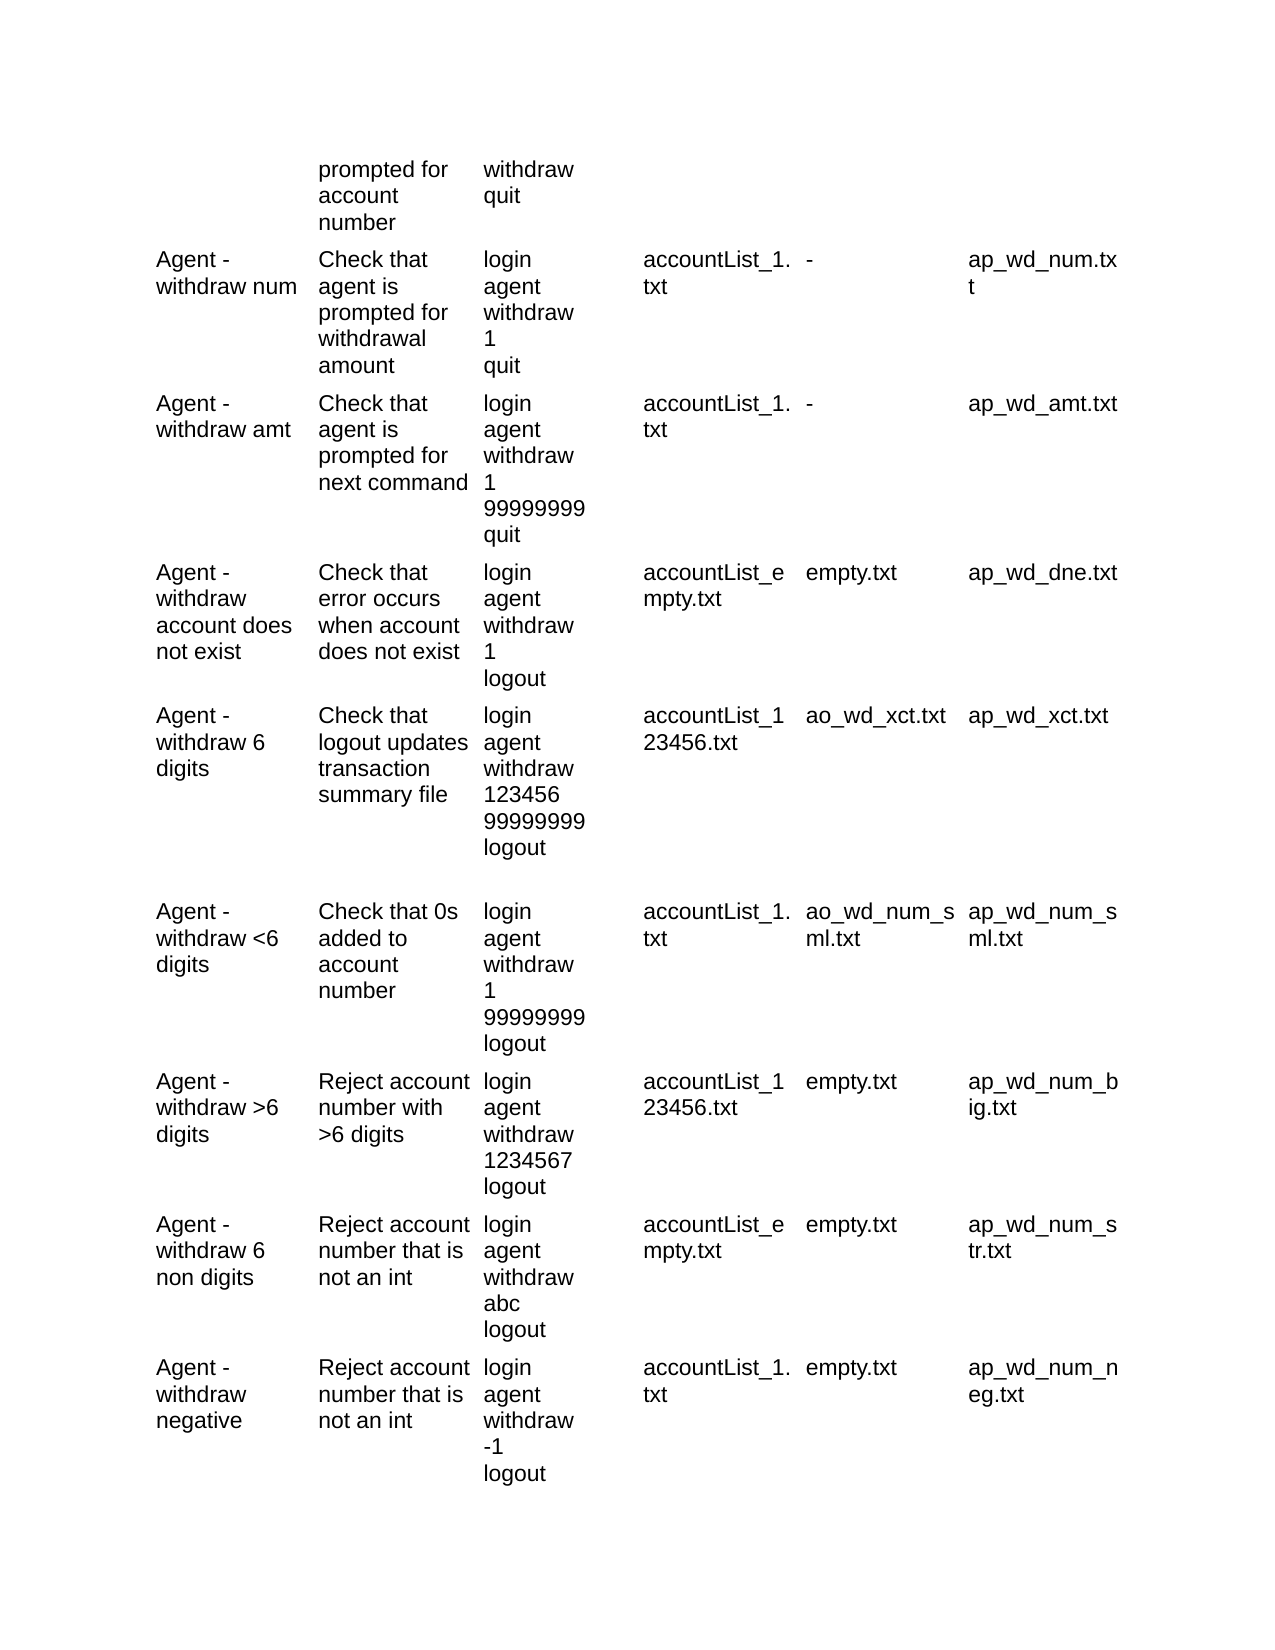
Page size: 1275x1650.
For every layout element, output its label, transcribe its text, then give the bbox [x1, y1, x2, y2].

table_cell - [800, 241, 962, 384]
table_cell login agent withdraw 1 quit [478, 241, 637, 384]
table_cell ap_wd_num_neg.txt [962, 1349, 1125, 1492]
table_cell Agent -withdraw num [150, 241, 312, 384]
table_cell Agent -withdraw 6 digits [150, 697, 312, 892]
table_cell login agent withdraw 1 99999999 quit [478, 384, 637, 553]
table_cell accountList_empty.txt [637, 553, 800, 697]
table_cell Reject account number with >6 digits [312, 1062, 477, 1205]
table_cell login agent withdraw 1 99999999 logout [478, 893, 637, 1062]
table_cell Check that agent is prompted for withdrawal amount [312, 241, 477, 384]
table_cell Agent -withdraw amt [150, 384, 312, 553]
table_cell login agent withdraw 1 logout [478, 553, 637, 697]
table_header [150, 150, 312, 241]
table_cell - [800, 384, 962, 553]
table_cell ap_wd_num_str.txt [962, 1205, 1125, 1348]
table_cell Agent -withdraw 6 non digits [150, 1205, 312, 1348]
table_header withdraw quit [478, 150, 637, 241]
table_header prompted for account number [312, 150, 477, 241]
table_cell accountList_1.txt [637, 893, 800, 1062]
table_cell Check that 0s added to account number [312, 893, 477, 1062]
table_cell Reject account number that is not an int [312, 1349, 477, 1492]
table_cell empty.txt [800, 1062, 962, 1205]
table_cell empty.txt [800, 1205, 962, 1348]
table_cell login agent withdraw abc logout [478, 1205, 637, 1348]
table_cell ao_wd_num_sml.txt [800, 893, 962, 1062]
table_cell accountList_123456.txt [637, 697, 800, 892]
table_cell Reject account number that is not an int [312, 1205, 477, 1348]
table_header [637, 150, 800, 241]
table_cell login agent withdraw 1234567 logout [478, 1062, 637, 1205]
table_cell accountList_1.txt [637, 384, 800, 553]
table_cell Check that error occurs when account does not exist [312, 553, 477, 697]
table_cell accountList_123456.txt [637, 1062, 800, 1205]
table_cell Agent -withdraw >6 digits [150, 1062, 312, 1205]
table_cell ap_wd_dne.txt [962, 553, 1125, 697]
table_cell Check that agent is prompted for next command [312, 384, 477, 553]
table_header [962, 150, 1125, 241]
table_cell ap_wd_num.txt [962, 241, 1125, 384]
table_cell Check that logout updates transaction summary file [312, 697, 477, 892]
table_cell Agent -withdraw account does not exist [150, 553, 312, 697]
table_cell ap_wd_xct.txt [962, 697, 1125, 892]
table_cell ap_wd_num_big.txt [962, 1062, 1125, 1205]
table_cell accountList_1.txt [637, 241, 800, 384]
table_cell accountList_1.txt [637, 1349, 800, 1492]
table_cell empty.txt [800, 553, 962, 697]
table_cell login agent withdraw -1 logout [478, 1349, 637, 1492]
table_cell ap_wd_num_sml.txt [962, 893, 1125, 1062]
table_cell accountList_empty.txt [637, 1205, 800, 1348]
table_cell Agent -withdraw negative [150, 1349, 312, 1492]
table_cell login agent withdraw 123456 99999999 logout [478, 697, 637, 892]
table_cell ao_wd_xct.txt [800, 697, 962, 892]
table_cell empty.txt [800, 1349, 962, 1492]
table_cell ap_wd_amt.txt [962, 384, 1125, 553]
table_cell Agent -withdraw <6 digits [150, 893, 312, 1062]
table_header - [800, 150, 962, 241]
